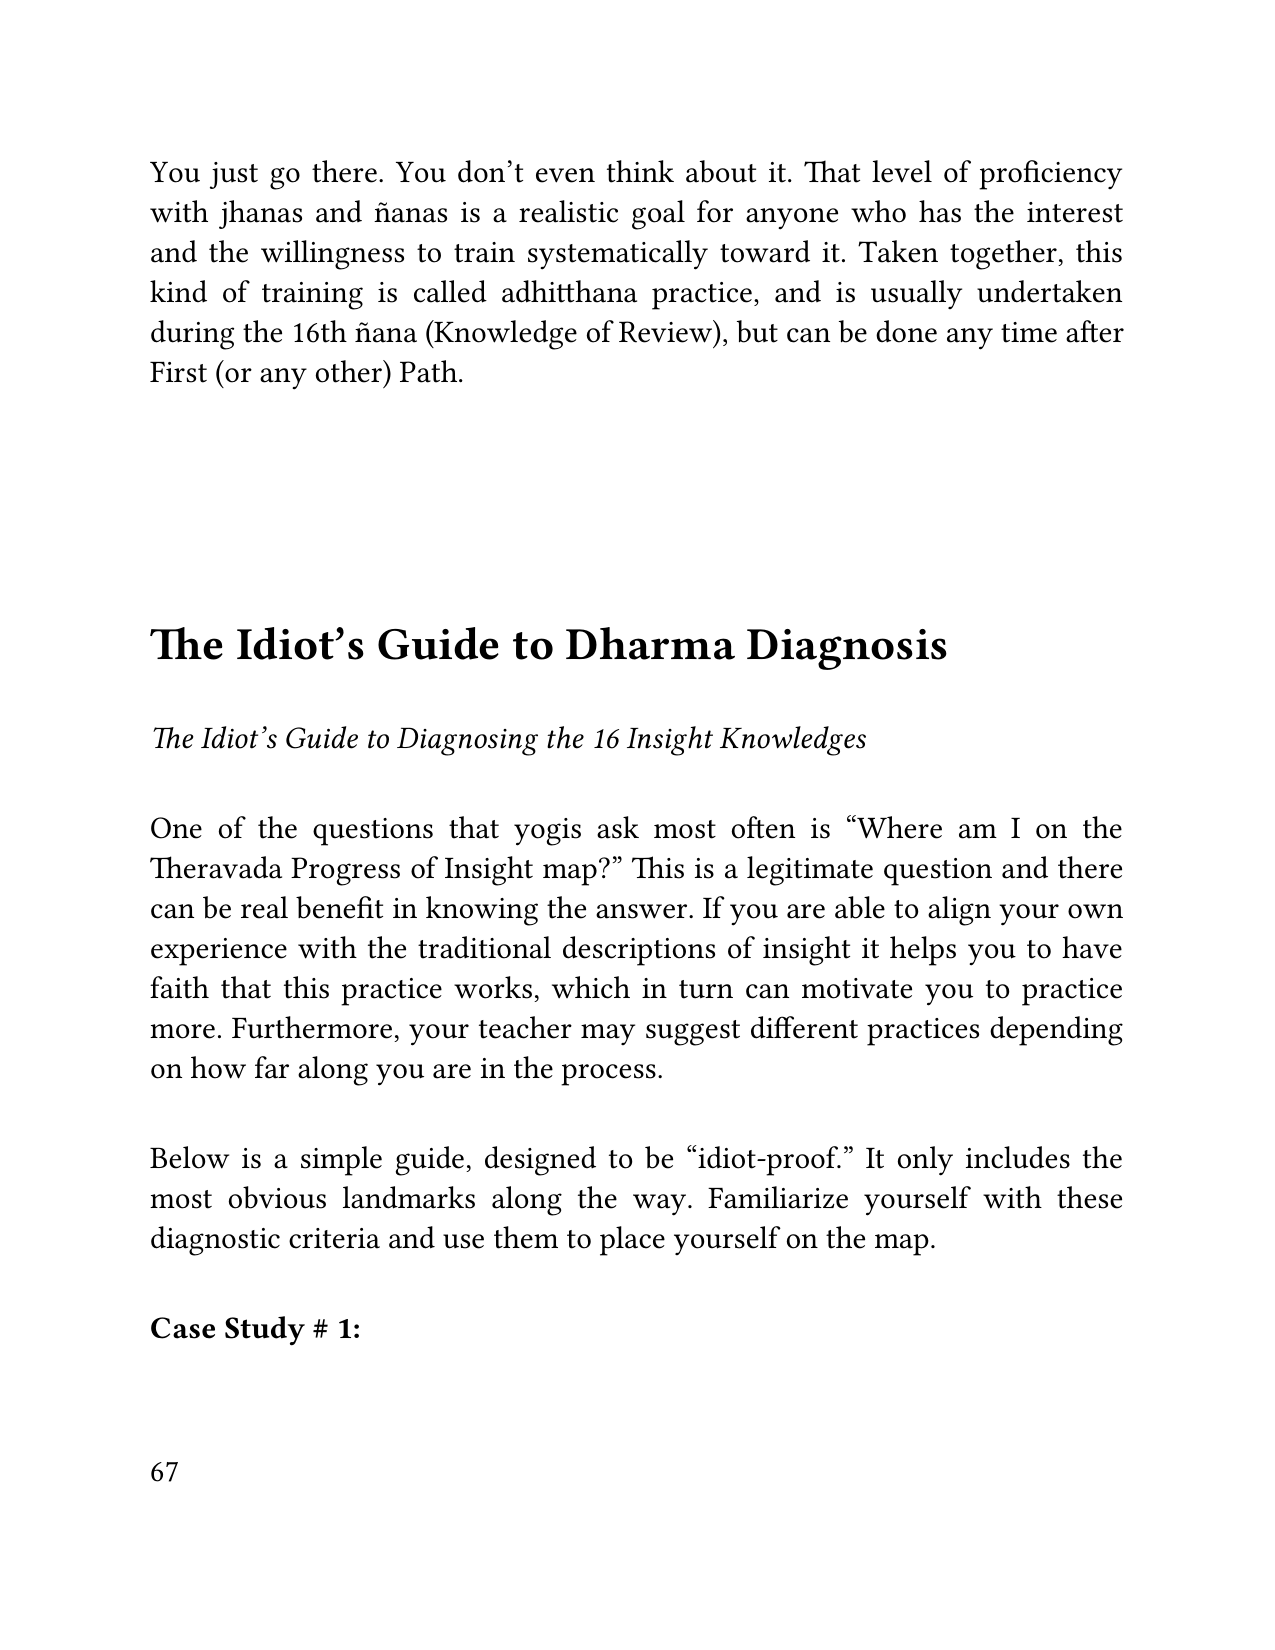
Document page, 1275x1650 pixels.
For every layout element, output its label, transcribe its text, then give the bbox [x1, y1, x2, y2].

text You just go there. You don’t even think about it. That level of proficiency with jhanas and ñanas is a realistic goal for anyone who has the interest and the willingness to train systematically toward it. Taken together, this kind of training is called adhitthana practice, and is usually undertaken during the 16th ñana (Knowledge of Review), but can be done any time after First (or any other) Path. [150, 150, 1125, 390]
subtitle The Idiot’s Guide to Dharma Diagnosis [150, 616, 1125, 671]
text Below is a simple guide, designed to be “idiot-proof.” It only includes the most obvious landmarks along the way. Familiarize yourself with these diagnostic criteria and use them to place yourself on the map. [150, 1136, 1125, 1256]
text Case Study # 1: [150, 1306, 1125, 1346]
text One of the questions that yogis ask most often is “Where am I on the Theravada Progress of Insight map?” This is a legitimate question and there can be real benefit in knowing the answer. If you are able to align your own experience with the traditional descriptions of insight it helps you to have faith that this practice works, which in turn can motivate you to practice more. Furthermore, your teacher may suggest different practices depending on how far along you are in the process. [150, 806, 1125, 1086]
text The Idiot’s Guide to Diagnosing the 16 Insight Knowledges [150, 716, 1125, 756]
